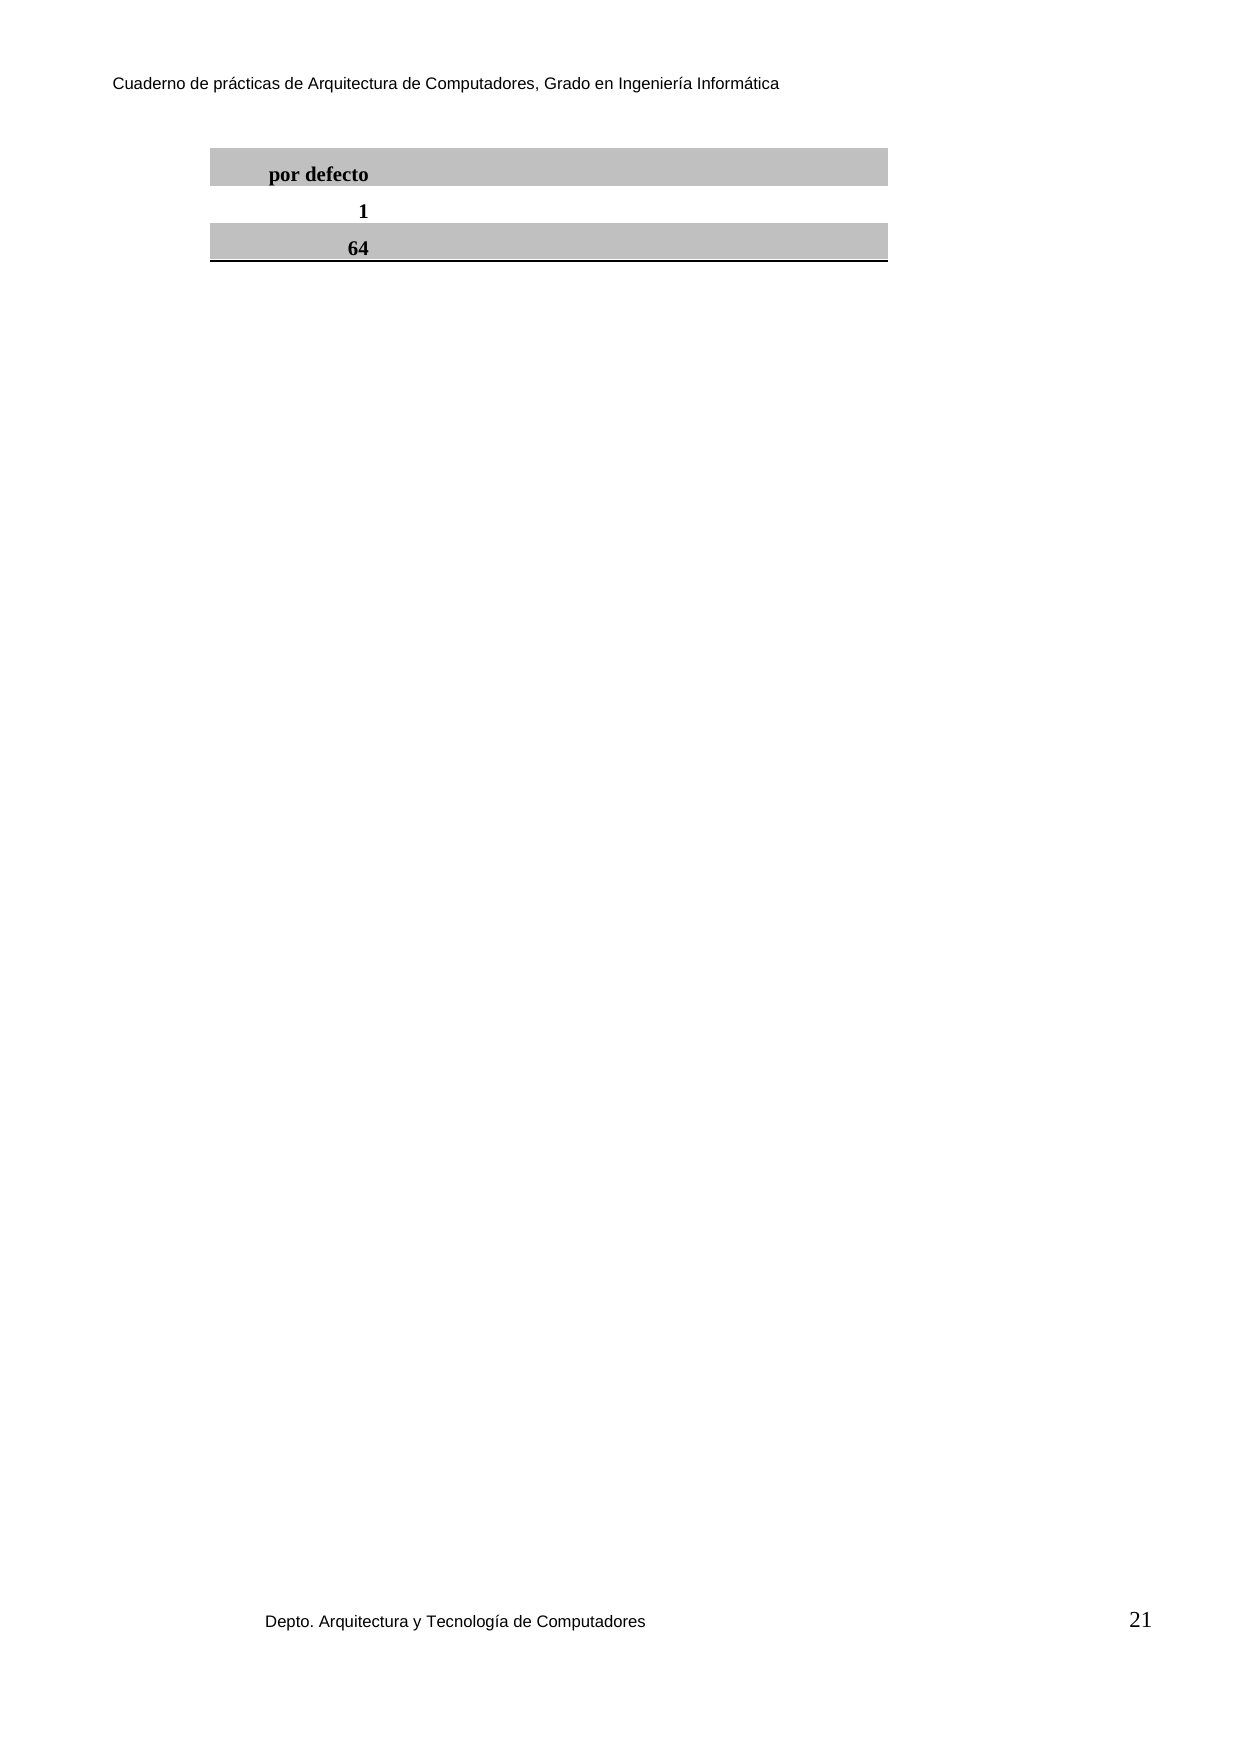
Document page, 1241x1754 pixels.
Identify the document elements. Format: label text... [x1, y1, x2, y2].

table_cell [541, 148, 718, 186]
table_cell [718, 148, 888, 186]
table_cell por defecto [210, 148, 380, 186]
table_cell [380, 223, 541, 259]
table_cell [380, 186, 541, 223]
table_cell [541, 186, 718, 223]
table_header [112, 148, 1140, 262]
table_cell [718, 186, 888, 223]
table_cell [541, 223, 718, 259]
table_cell [380, 148, 541, 186]
table_cell [718, 223, 888, 259]
table_cell 1 [210, 186, 380, 223]
table_cell 64 [210, 223, 380, 259]
